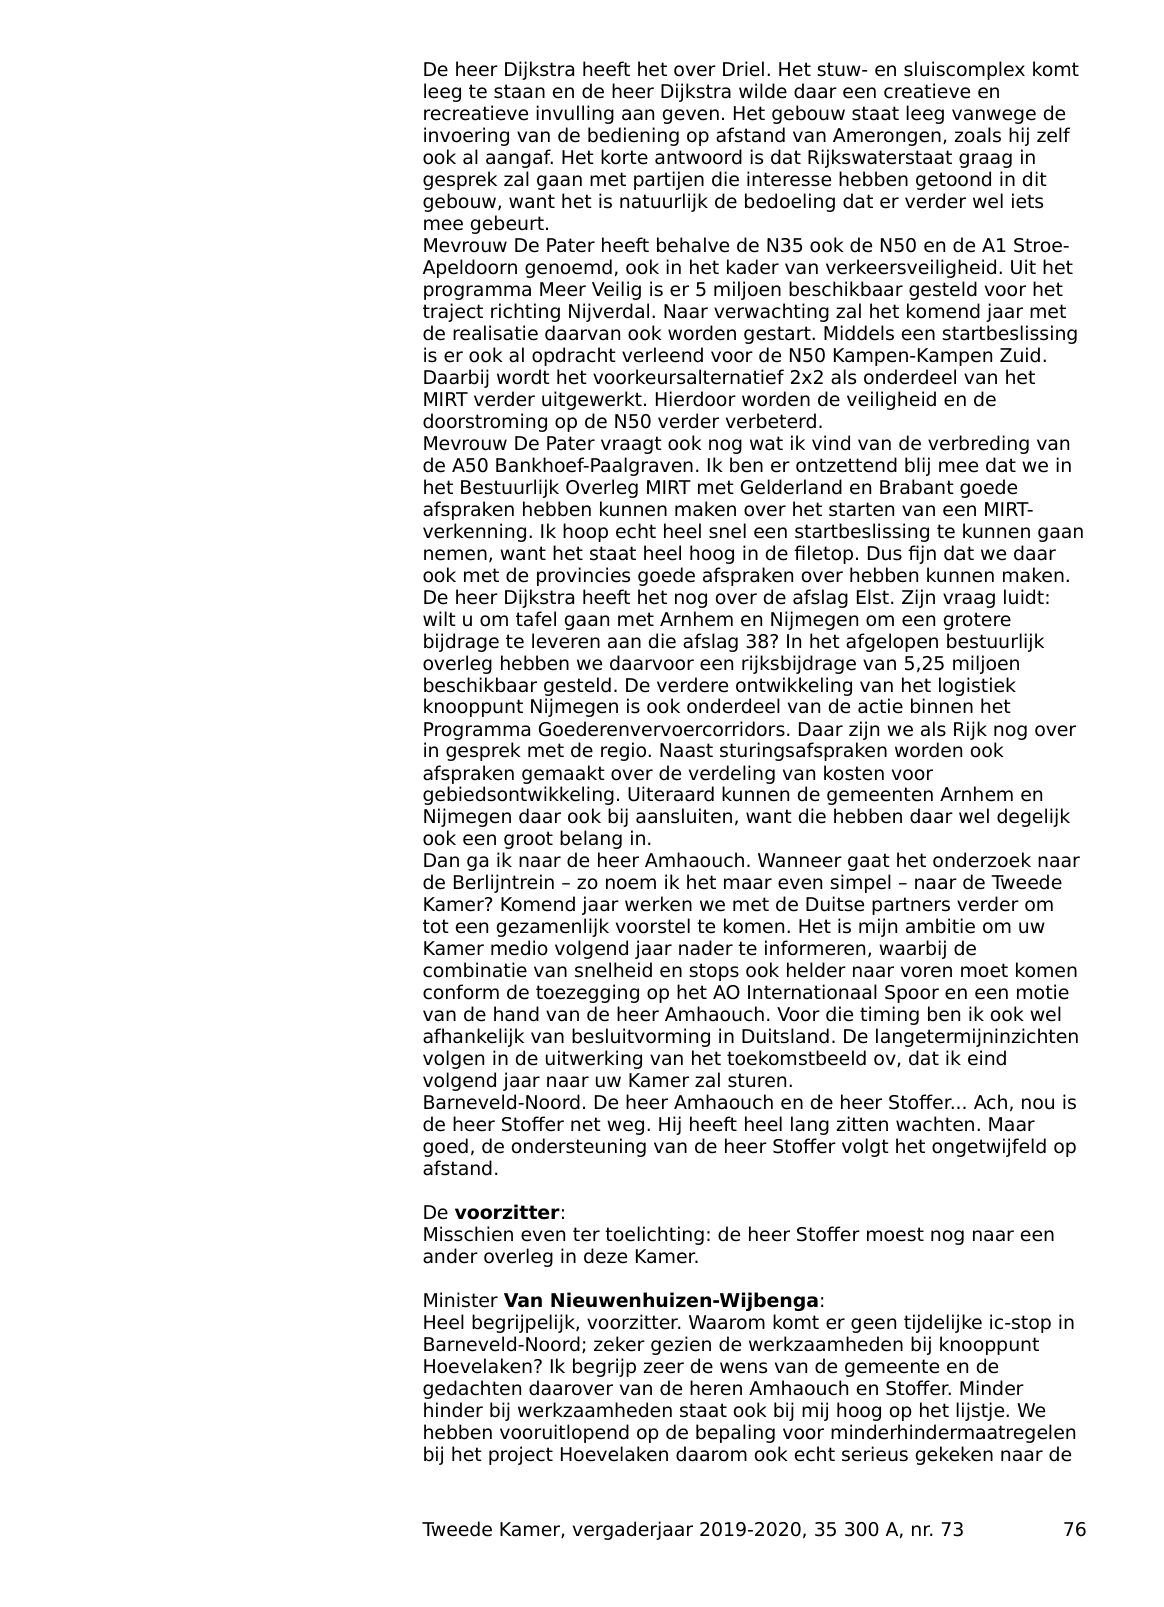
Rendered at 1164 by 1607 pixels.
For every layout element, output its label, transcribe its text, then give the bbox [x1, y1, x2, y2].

text Dan ga ik naar de heer Amhaouch. Wanneer gaat het onderzoek naar de Berlijntrein – zo noem ik het maar even simpel – naar de Tweede Kamer? Komend jaar werken we met de Duitse partners verder om tot een gezamenlijk voorstel te komen. Het is mijn ambitie om uw Kamer medio volgend jaar nader te informeren, waarbij de combinatie van snelheid en stops ook helder naar voren moet komen conform de toezegging op het AO Internationaal Spoor en een motie van de hand van de heer Amhaouch. Voor die timing ben ik ook wel afhankelijk van besluitvorming in Duitsland. De langetermijninzichten volgen in de uitwerking van het toekomstbeeld ov, dat ik eind volgend jaar naar uw Kamer zal sturen. [422, 850, 1087, 1092]
text Barneveld-Noord. De heer Amhaouch en de heer Stoffer... Ach, nou is de heer Stoffer net weg. Hij heeft heel lang zitten wachten. Maar goed, de ondersteuning van de heer Stoffer volgt het ongetwijfeld op afstand. [422, 1092, 1087, 1180]
text Heel begrijpelijk, voorzitter. Waarom komt er geen tijdelijke ic-stop in Barneveld-Noord; zeker gezien de werkzaamheden bij knooppunt Hoevelaken? Ik begrijp zeer de wens van de gemeente en de gedachten daarover van de heren Amhaouch en Stoffer. Minder hinder bij werkzaamheden staat ook bij mij hoog op het lijstje. We hebben vooruitlopend op de bepaling voor minderhindermaatregelen bij het project Hoevelaken daarom ook echt serieus gekeken naar de [422, 1312, 1087, 1466]
text Minister Van Nieuwenhuizen-Wijbenga: [422, 1290, 1087, 1312]
text Misschien even ter toelichting: de heer Stoffer moest nog naar een ander overleg in deze Kamer. [422, 1224, 1087, 1268]
text De heer Dijkstra heeft het over Driel. Het stuw- en sluiscomplex komt leeg te staan en de heer Dijkstra wilde daar een creatieve en recreatieve invulling aan geven. Het gebouw staat leeg vanwege de invoering van de bediening op afstand van Amerongen, zoals hij zelf ook al aangaf. Het korte antwoord is dat Rijkswaterstaat graag in gesprek zal gaan met partijen die interesse hebben getoond in dit gebouw, want het is natuurlijk de bedoeling dat er verder wel iets mee gebeurt. [422, 59, 1087, 235]
text De heer Dijkstra heeft het nog over de afslag Elst. Zijn vraag luidt: wilt u om tafel gaan met Arnhem en Nijmegen om een grotere bijdrage te leveren aan die afslag 38? In het afgelopen bestuurlijk overleg hebben we daarvoor een rijksbijdrage van 5,25 miljoen beschikbaar gesteld. De verdere ontwikkeling van het logistiek knooppunt Nijmegen is ook onderdeel van de actie binnen het Programma Goederenvervoercorridors. Daar zijn we als Rijk nog over in gesprek met de regio. Naast sturingsafspraken worden ook afspraken gemaakt over de verdeling van kosten voor gebiedsontwikkeling. Uiteraard kunnen de gemeenten Arnhem en Nijmegen daar ook bij aansluiten, want die hebben daar wel degelijk ook een groot belang in. [422, 587, 1087, 850]
text Mevrouw De Pater heeft behalve de N35 ook de N50 en de A1 Stroe-Apeldoorn genoemd, ook in het kader van verkeersveiligheid. Uit het programma Meer Veilig is er 5 miljoen beschikbaar gesteld voor het traject richting Nijverdal. Naar verwachting zal het komend jaar met de realisatie daarvan ook worden gestart. Middels een startbeslissing is er ook al opdracht verleend voor de N50 Kampen-Kampen Zuid. Daarbij wordt het voorkeursalternatief 2x2 als onderdeel van het MIRT verder uitgewerkt. Hierdoor worden de veiligheid en de doorstroming op de N50 verder verbeterd. [422, 235, 1087, 433]
text Mevrouw De Pater vraagt ook nog wat ik vind van de verbreding van de A50 Bankhoef-Paalgraven. Ik ben er ontzettend blij mee dat we in het Bestuurlijk Overleg MIRT met Gelderland en Brabant goede afspraken hebben kunnen maken over het starten van een MIRT-verkenning. Ik hoop echt heel snel een startbeslissing te kunnen gaan nemen, want het staat heel hoog in de filetop. Dus fijn dat we daar ook met de provincies goede afspraken over hebben kunnen maken. [422, 433, 1087, 587]
text De voorzitter: [422, 1202, 1087, 1224]
